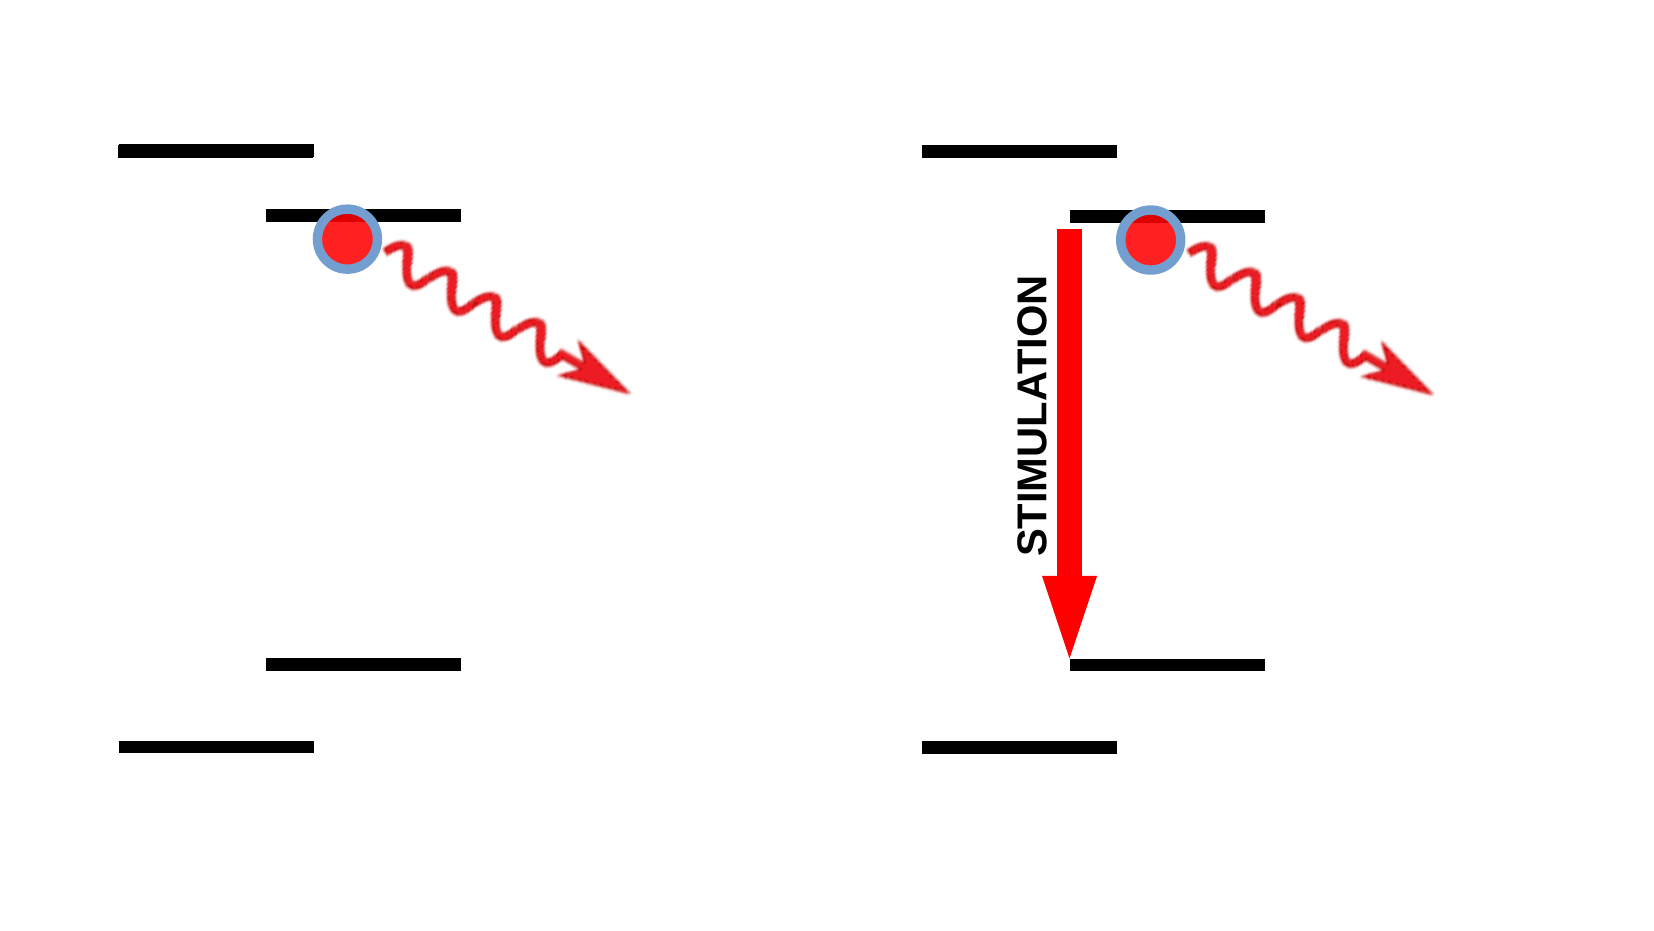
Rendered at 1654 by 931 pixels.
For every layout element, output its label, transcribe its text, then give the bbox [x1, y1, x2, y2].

text_box STIMULATION [1001, 160, 1063, 671]
picture [1156, 223, 1462, 432]
text_box [1120, 210, 1181, 271]
picture [352, 222, 659, 431]
text_box [317, 209, 378, 270]
